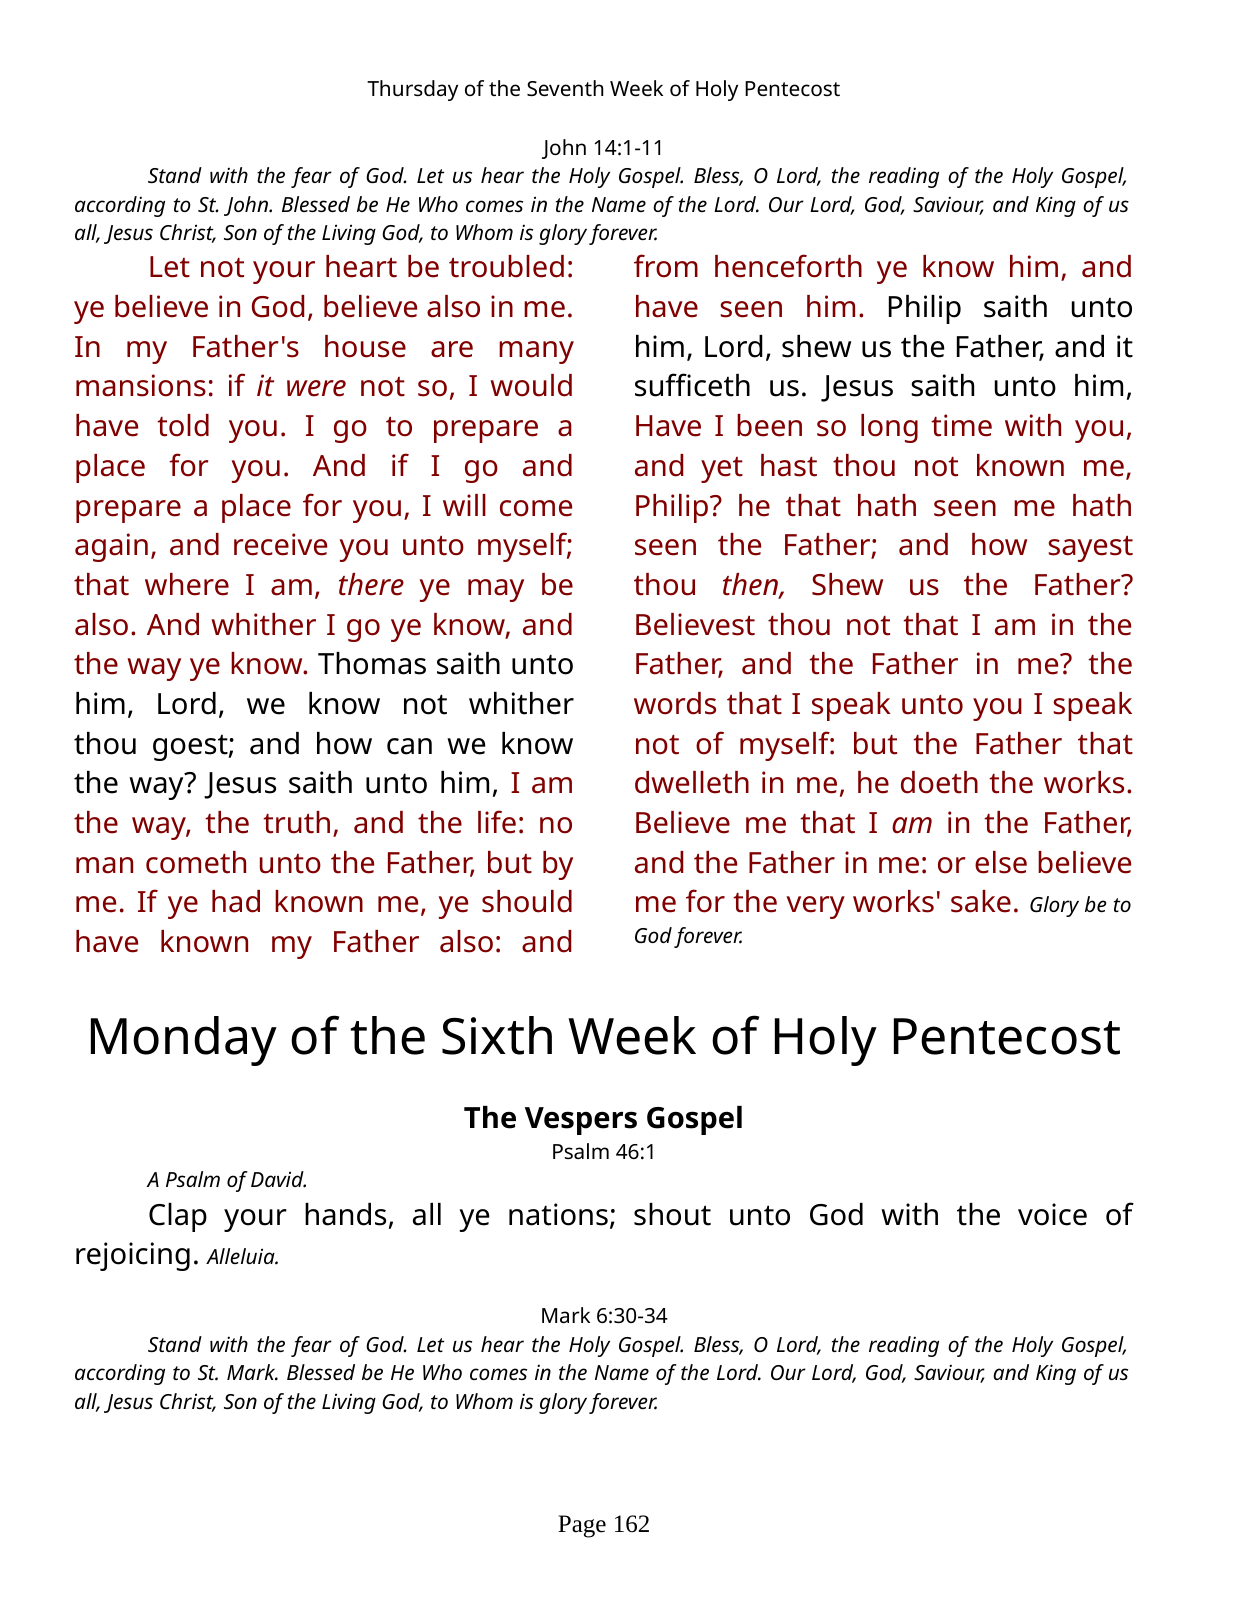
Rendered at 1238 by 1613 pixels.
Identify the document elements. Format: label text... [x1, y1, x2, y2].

text The Vespers Gospel [74, 1097, 1134, 1137]
text A Psalm of David. [74, 1165, 1134, 1194]
text Psalm 46:1 [74, 1137, 1134, 1165]
text Mark 6:30-34 [74, 1302, 1134, 1330]
text Stand with the fear of God. Let us hear the Holy Gospel. Bless, O Lord, the reading of the Holy Gospel, according to St. John. Blessed be He Who comes in the Name of the Lord. Our Lord, God, Saviour, and King of us all, Jesus Christ, Son of the Living God, to Whom is glory forever. [74, 161, 1134, 247]
text Monday of the Sixth Week of Holy Pentecost [74, 1001, 1134, 1069]
text from henceforth ye know him, and have seen him. Philip saith unto him, Lord, shew us the Father, and it sufficeth us. Jesus saith unto him, Have I been so long time with you, and yet hast thou not known me, Philip? he that hath seen me hath seen the Father; and how sayest thou then, Shew us the Father? Believest thou not that I am in the Father, and the Father in me? the words that I speak unto you I speak not of myself: but the Father that dwelleth in me, he doeth the works. Believe me that I am in the Father, and the Father in me: or else believe me for the very works' sake. Glory be to God forever. [633, 247, 1134, 950]
text Let not your heart be troubled: ye believe in God, believe also in me. In my Father's house are many mansions: if it were not so, I would have told you. I go to prepare a place for you. And if I go and prepare a place for you, I will come again, and receive you unto myself; that where I am, there ye may be also. And whither I go ye know, and the way ye know. Thomas saith unto him, Lord, we know not whither thou goest; and how can we know the way? Jesus saith unto him, I am the way, the truth, and the life: no man cometh unto the Father, but by me. If ye had known me, ye should have known my Father also: and [74, 247, 574, 961]
text Clap your hands, all ye nations; shout unto God with the voice of rejoicing. Alleluia. [74, 1194, 1134, 1273]
text Thursday of the Seventh Week of Holy Pentecost [72, 74, 1135, 102]
text John 14:1-11 [74, 133, 1134, 161]
text Stand with the fear of God. Let us hear the Holy Gospel. Bless, O Lord, the reading of the Holy Gospel, according to St. Mark. Blessed be He Who comes in the Name of the Lord. Our Lord, God, Saviour, and King of us all, Jesus Christ, Son of the Living God, to Whom is glory forever. [74, 1330, 1134, 1415]
